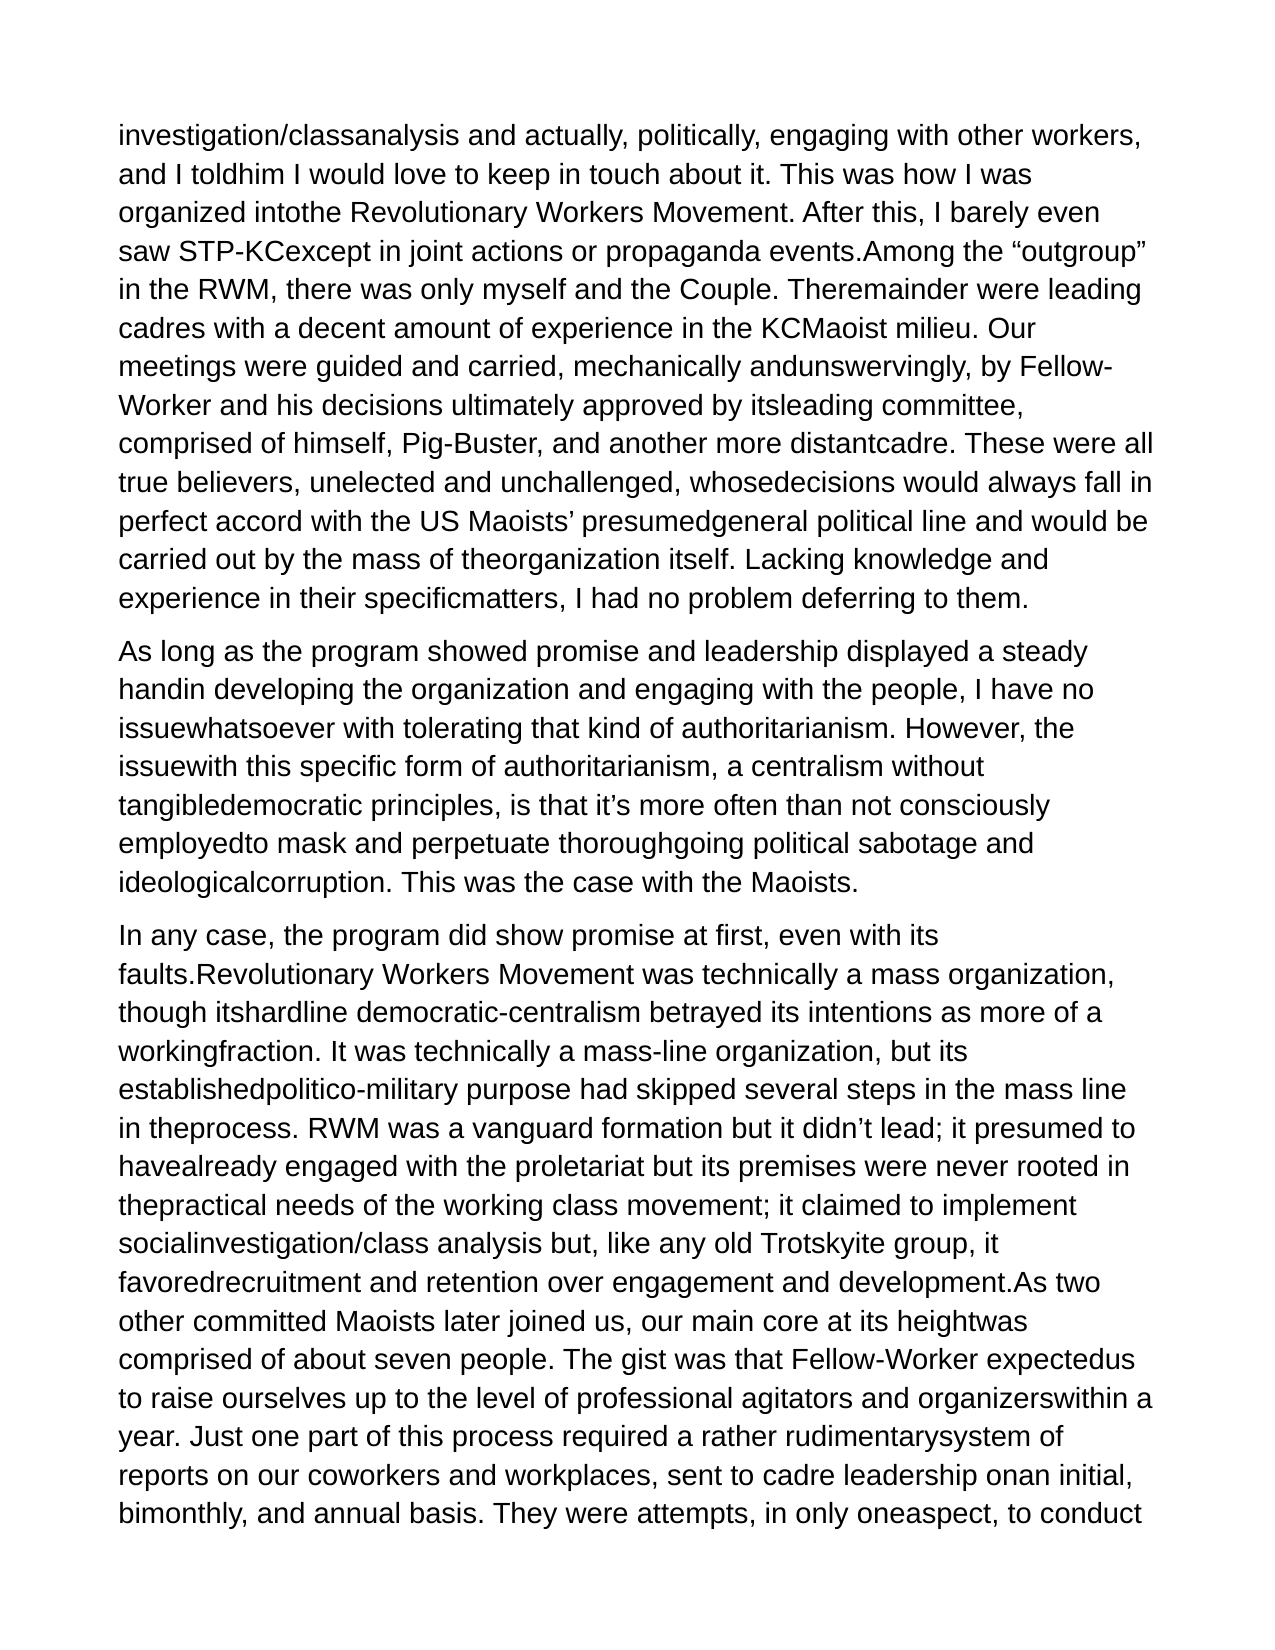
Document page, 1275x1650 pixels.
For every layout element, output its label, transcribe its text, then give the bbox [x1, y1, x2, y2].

text investigation/classanalysis and actually, politically, engaging with other workers, and I toldhim I would love to keep in touch about it. This was how I was organized intothe Revolutionary Workers Movement. After this, I barely even saw STP-KCexcept in joint actions or propaganda events.Among the “outgroup” in the RWM, there was only myself and the Couple. Theremainder were leading cadres with a decent amount of experience in the KCMaoist milieu. Our meetings were guided and carried, mechanically andunswervingly, by Fellow-Worker and his decisions ultimately approved by itsleading committee, comprised of himself, Pig-Buster, and another more distantcadre. These were all true believers, unelected and unchallenged, whosedecisions would always fall in perfect accord with the US Maoists’ presumedgeneral political line and would be carried out by the mass of theorganization itself. Lacking knowledge and experience in their specificmatters, I had no problem deferring to them. [118, 118, 1157, 614]
text In any case, the program did show promise at first, even with its faults.Revolutionary Workers Movement was technically a mass organization, though itshardline democratic-centralism betrayed its intentions as more of a workingfraction. It was technically a mass-line organization, but its establishedpolitico-military purpose had skipped several steps in the mass line in theprocess. RWM was a vanguard formation but it didn’t lead; it presumed to havealready engaged with the proletariat but its premises were never rooted in thepractical needs of the working class movement; it claimed to implement socialinvestigation/class analysis but, like any old Trotskyite group, it favoredrecruitment and retention over engagement and development.As two other committed Maoists later joined us, our main core at its heightwas comprised of about seven people. The gist was that Fellow-Worker expectedus to raise ourselves up to the level of professional agitators and organizerswithin a year. Just one part of this process required a rather rudimentarysystem of reports on our coworkers and workplaces, sent to cadre leadership onan initial, bimonthly, and annual basis. They were attempts, in only oneaspect, to conduct [118, 918, 1157, 1530]
text As long as the program showed promise and leadership displayed a steady handin developing the organization and engaging with the people, I have no issuewhatsoever with tolerating that kind of authoritarianism. However, the issuewith this specific form of authoritarianism, a centralism without tangibledemocratic principles, is that it’s more often than not consciously employedto mask and perpetuate thoroughgoing political sabotage and ideologicalcorruption. This was the case with the Maoists. [118, 634, 1157, 898]
